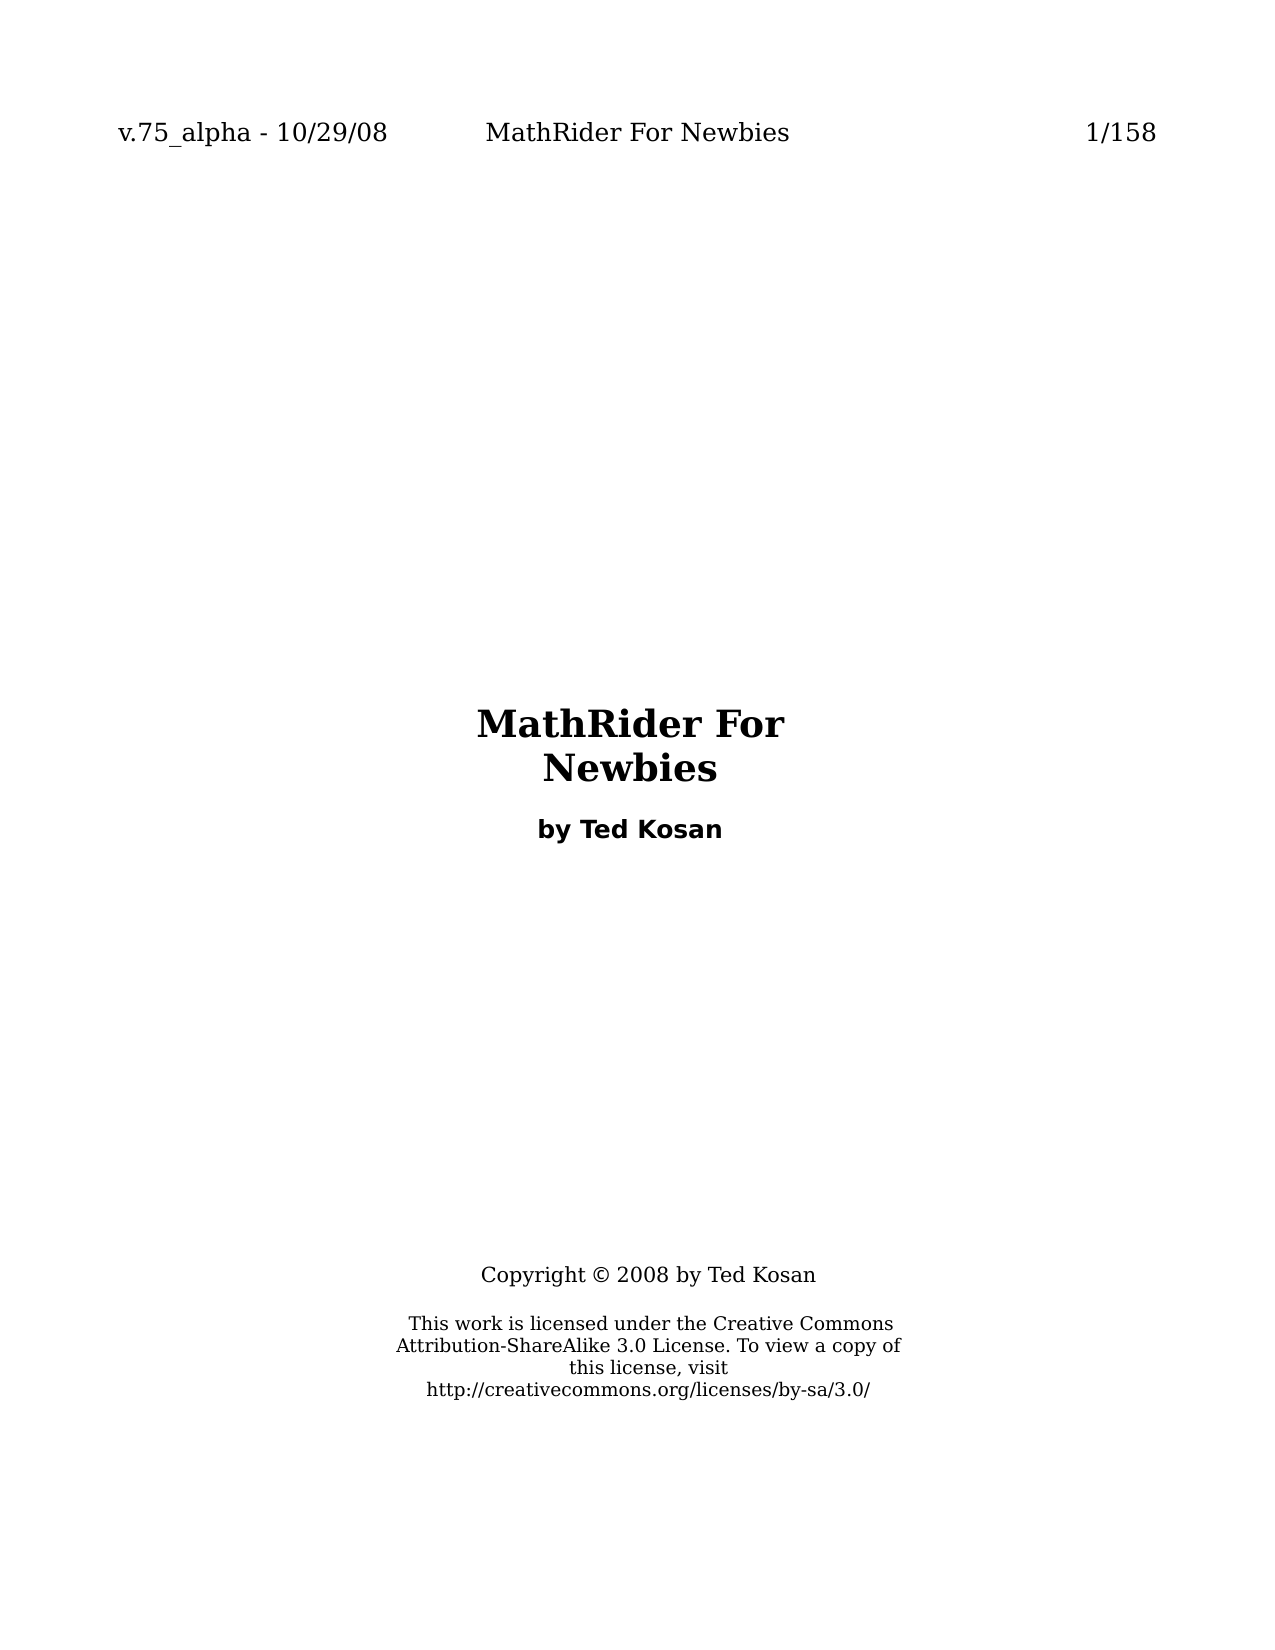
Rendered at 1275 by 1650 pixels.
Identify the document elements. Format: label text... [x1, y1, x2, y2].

text by Ted Kosan [427, 815, 832, 844]
text This work is licensed under the Creative Commons Attribution-ShareAlike 3.0 License. To view a copy of this license, visit http://creativecommons.org/licenses/by-sa/3.0/ [382, 1313, 915, 1401]
text MathRider For Newbies [427, 702, 832, 790]
text Copyright © 2008 by Ted Kosan [382, 1260, 915, 1289]
